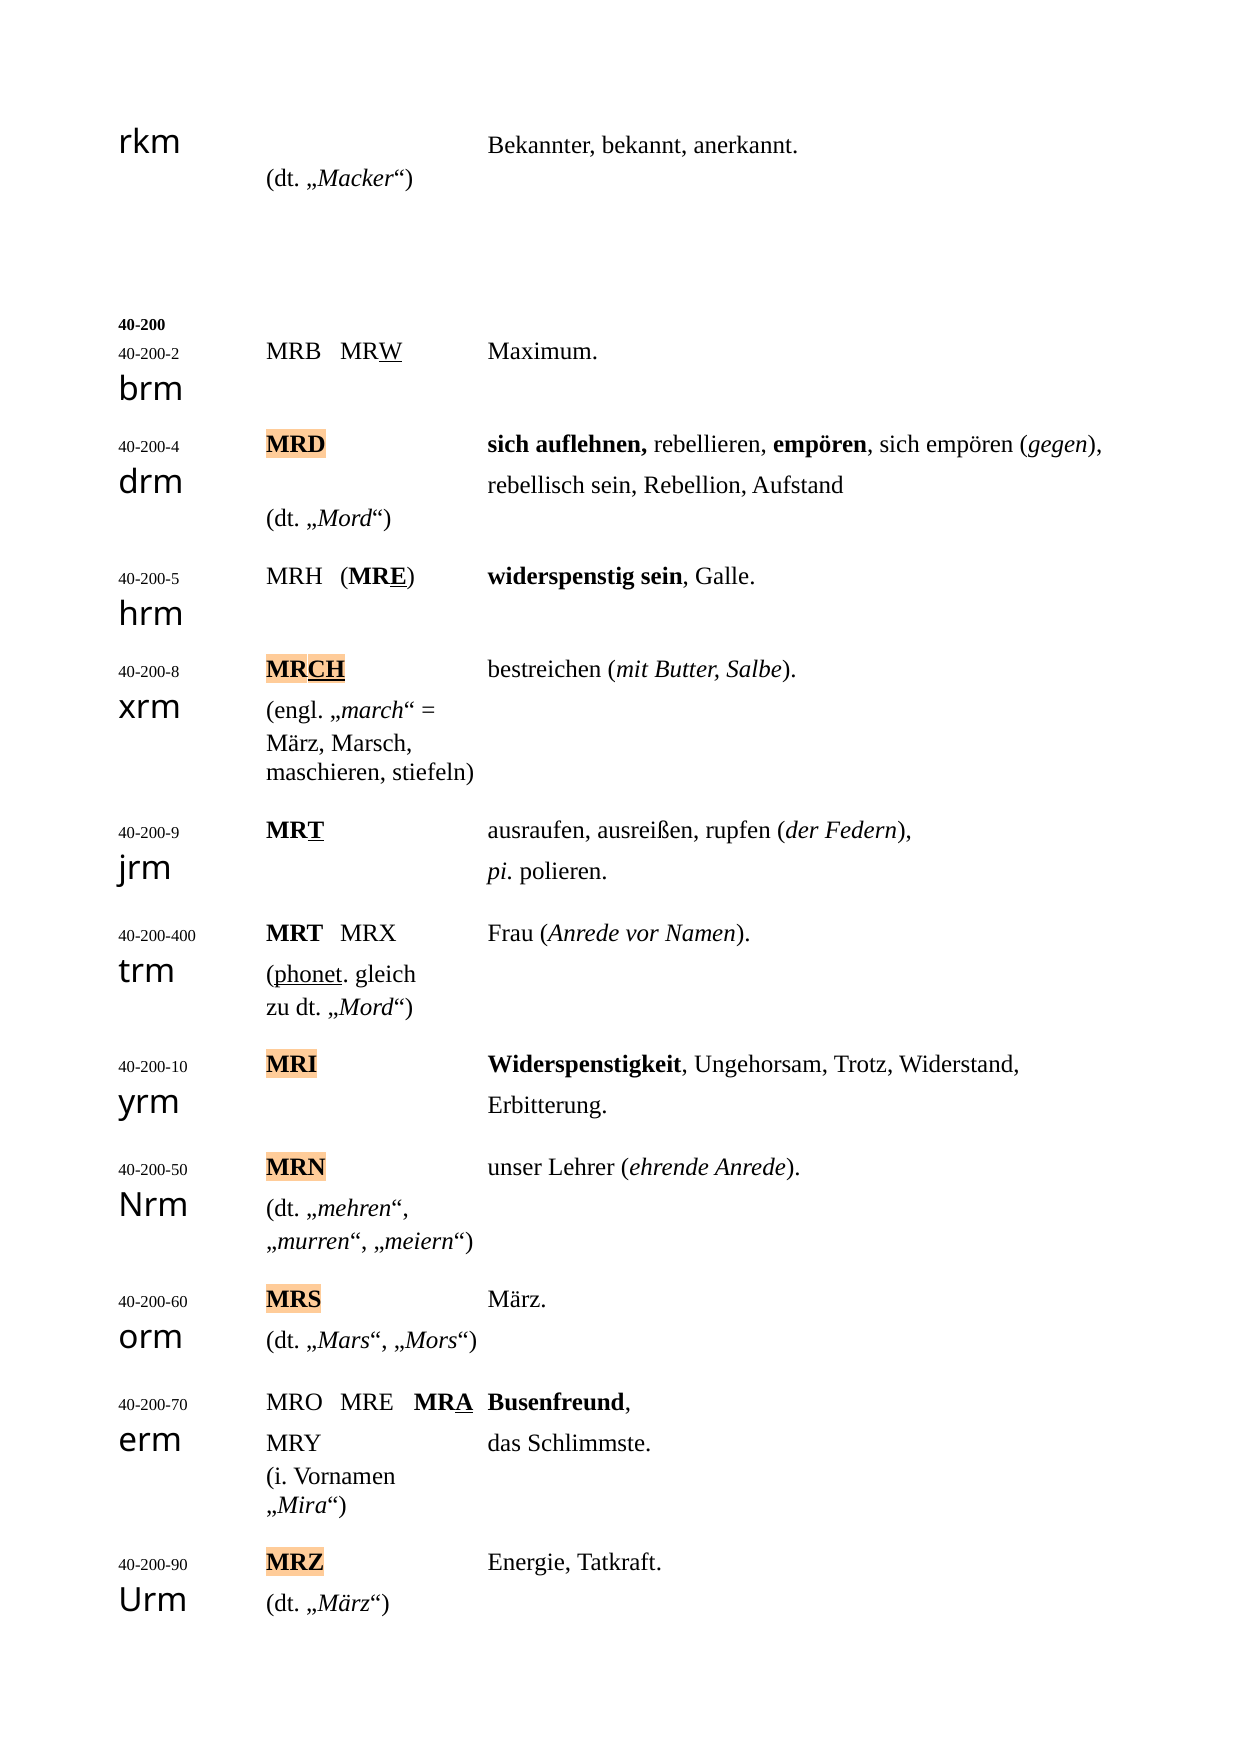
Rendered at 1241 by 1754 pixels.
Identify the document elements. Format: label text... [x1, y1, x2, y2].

text 40-200-2 MRB MRW Maximum. [118, 336, 1122, 365]
text (dt. „Macker“) [118, 163, 1122, 192]
text maschieren, stiefeln) [118, 757, 1122, 786]
text rkm Bekannter, bekannt, anerkannt. [118, 118, 1122, 163]
text (dt. „Mord“) [118, 503, 1122, 532]
text jrm pi. polieren. [118, 843, 1122, 889]
text 40-200-10 MRI Widerspenstigkeit, Ungehorsam, Trotz, Widerstand, [118, 1049, 1122, 1078]
text 40-200-4 MRD sich auflehnen, rebellieren, empören, sich empören (gegen), drm rebellisch sein, Rebellion, Aufstand [118, 429, 1122, 503]
text brm [118, 365, 1122, 410]
text „Mira“) [118, 1490, 1122, 1518]
text Nrm (dt. „mehren“, [118, 1181, 1122, 1226]
text orm (dt. „Mars“, „Mors“) [118, 1313, 1122, 1358]
text 40-200-8 MRCH bestreichen (mit Butter, Salbe). [118, 654, 1122, 683]
text (i. Vornamen [118, 1461, 1122, 1490]
text 40-200 [118, 307, 1122, 336]
text Urm (dt. „März“) [118, 1576, 1122, 1621]
text xrm (engl. „march“ = [118, 683, 1122, 728]
text 40-200-5 MRH (MRE) widerspenstig sein, Galle. [118, 561, 1122, 590]
text erm MRY das Schlimmste. [118, 1416, 1122, 1461]
text trm (phonet. gleich [118, 946, 1122, 992]
text 40-200-50 MRN unser Lehrer (ehrende Anrede). [118, 1152, 1122, 1181]
text zu dt. „Mord“) [118, 992, 1122, 1021]
text 40-200-9 MRT ausraufen, ausreißen, rupfen (der Federn), [118, 815, 1122, 843]
text 40-200-60 MRS März. [118, 1284, 1122, 1313]
text yrm Erbitterung. [118, 1078, 1122, 1123]
text hrm [118, 590, 1122, 635]
text März, Marsch, [118, 728, 1122, 757]
text „murren“, „meiern“) [118, 1226, 1122, 1255]
text 40-200-400 MRT MRX Frau (Anrede vor Namen). [118, 918, 1122, 946]
text 40-200-90 MRZ Energie, Tatkraft. [118, 1547, 1122, 1576]
text 40-200-70 MRO MRE MRA Busenfreund, [118, 1387, 1122, 1416]
